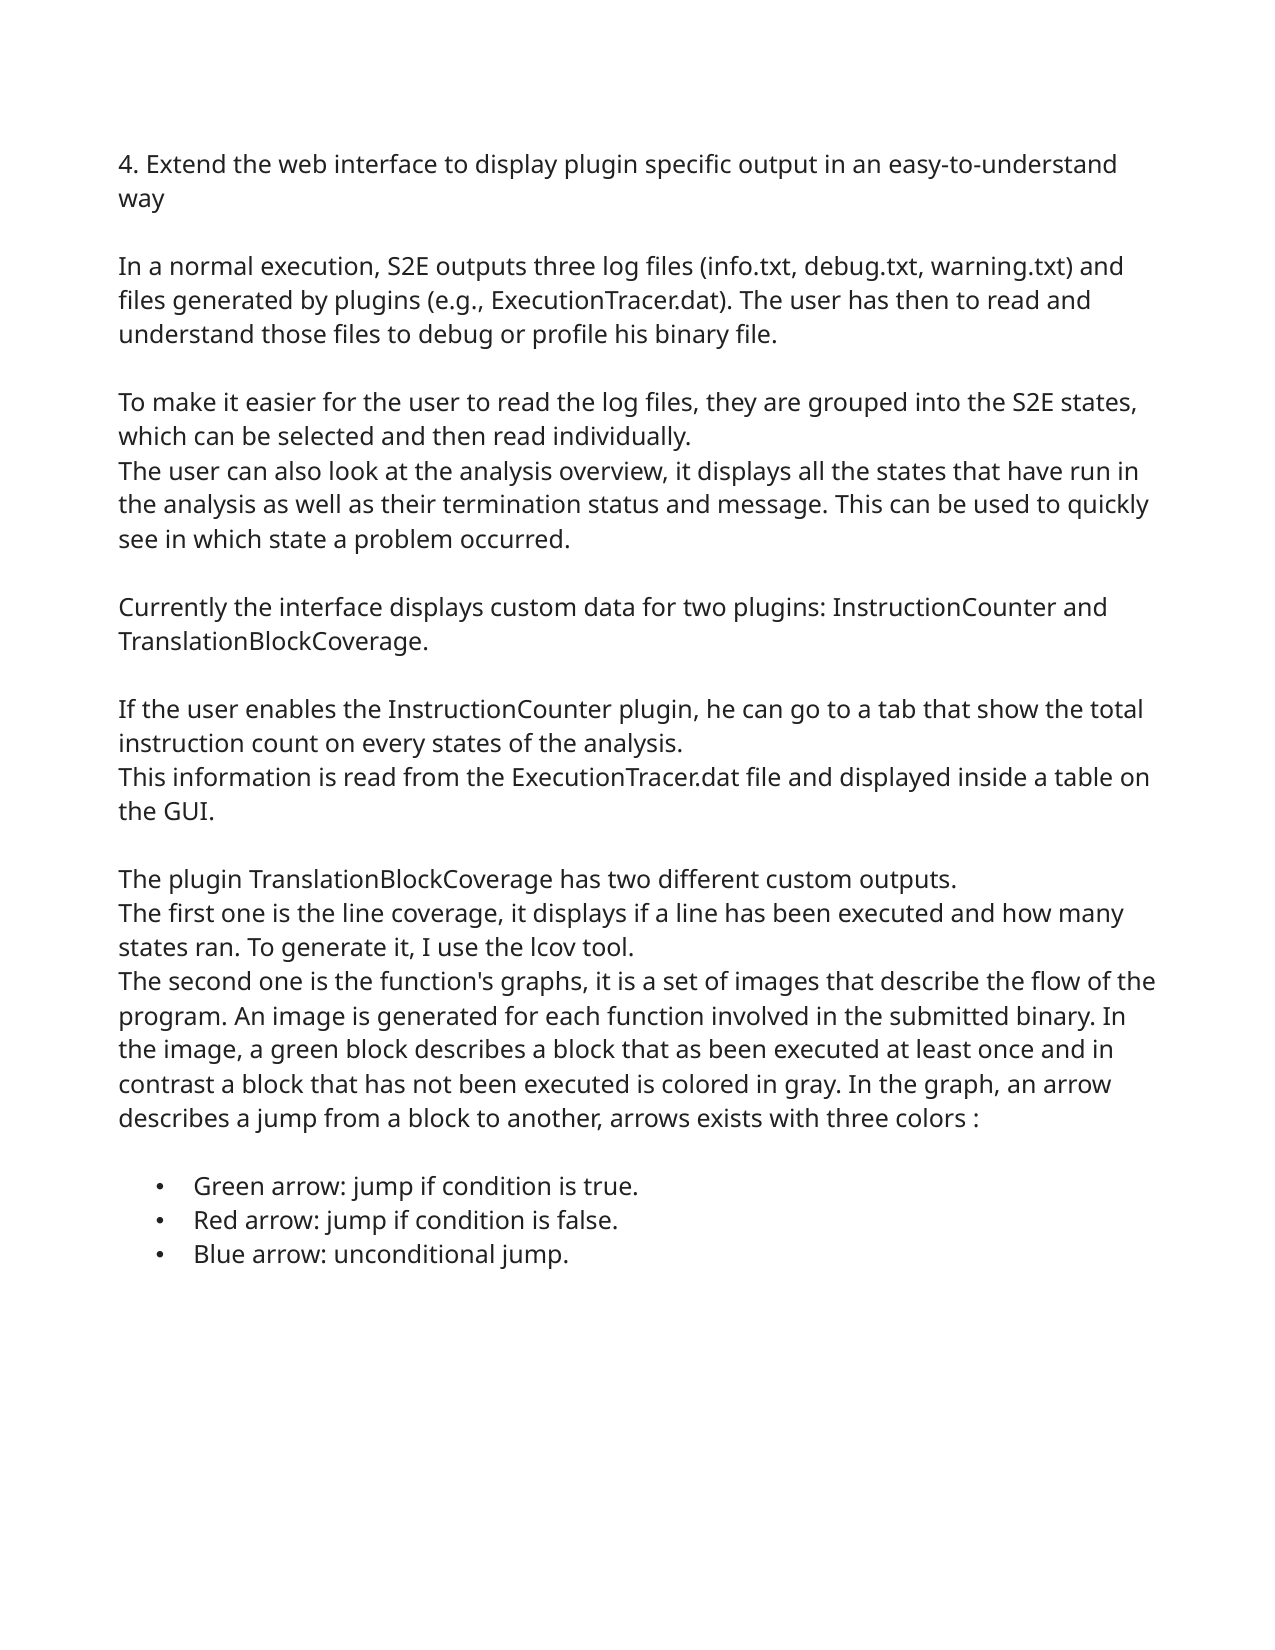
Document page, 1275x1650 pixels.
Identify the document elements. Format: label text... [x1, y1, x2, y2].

list Red arrow: jump if condition is false. [156, 1202, 1157, 1237]
list Green arrow: jump if condition is true. [156, 1168, 1157, 1202]
text This information is read from the ExecutionTracer.dat file and displayed inside a table on the GUI. [118, 760, 1157, 828]
text Currently the interface displays custom data for two plugins: InstructionCounter and TranslationBlockCoverage. [118, 589, 1157, 657]
text The plugin TranslationBlockCoverage has two different custom outputs. [118, 862, 1157, 896]
text The second one is the function's graphs, it is a set of images that describe the flow of the program. An image is generated for each function involved in the submitted binary. In the image, a green block describes a block that as been executed at least once and in contrast a block that has not been executed is colored in gray. In the graph, an arrow describes a jump from a block to another, arrows exists with three colors : [118, 964, 1157, 1134]
text 4. Extend the web interface to display plugin specific output in an easy-to-understand way [118, 147, 1157, 215]
text In a normal execution, S2E outputs three log files (info.txt, debug.txt, warning.txt) and files generated by plugins (e.g., ExecutionTracer.dat). The user has then to read and understand those files to debug or profile his binary file. [118, 249, 1157, 351]
text If the user enables the InstructionCounter plugin, he can go to a tab that show the total instruction count on every states of the analysis. [118, 692, 1157, 760]
text To make it easier for the user to read the log files, they are grouped into the S2E states, which can be selected and then read individually. [118, 385, 1157, 453]
text The user can also look at the analysis overview, it displays all the states that have run in the analysis as well as their termination status and message. This can be used to quickly see in which state a problem occurred. [118, 453, 1157, 555]
list Blue arrow: unconditional jump. [156, 1237, 1157, 1271]
text The first one is the line coverage, it displays if a line has been executed and how many states ran. To generate it, I use the lcov tool. [118, 896, 1157, 964]
